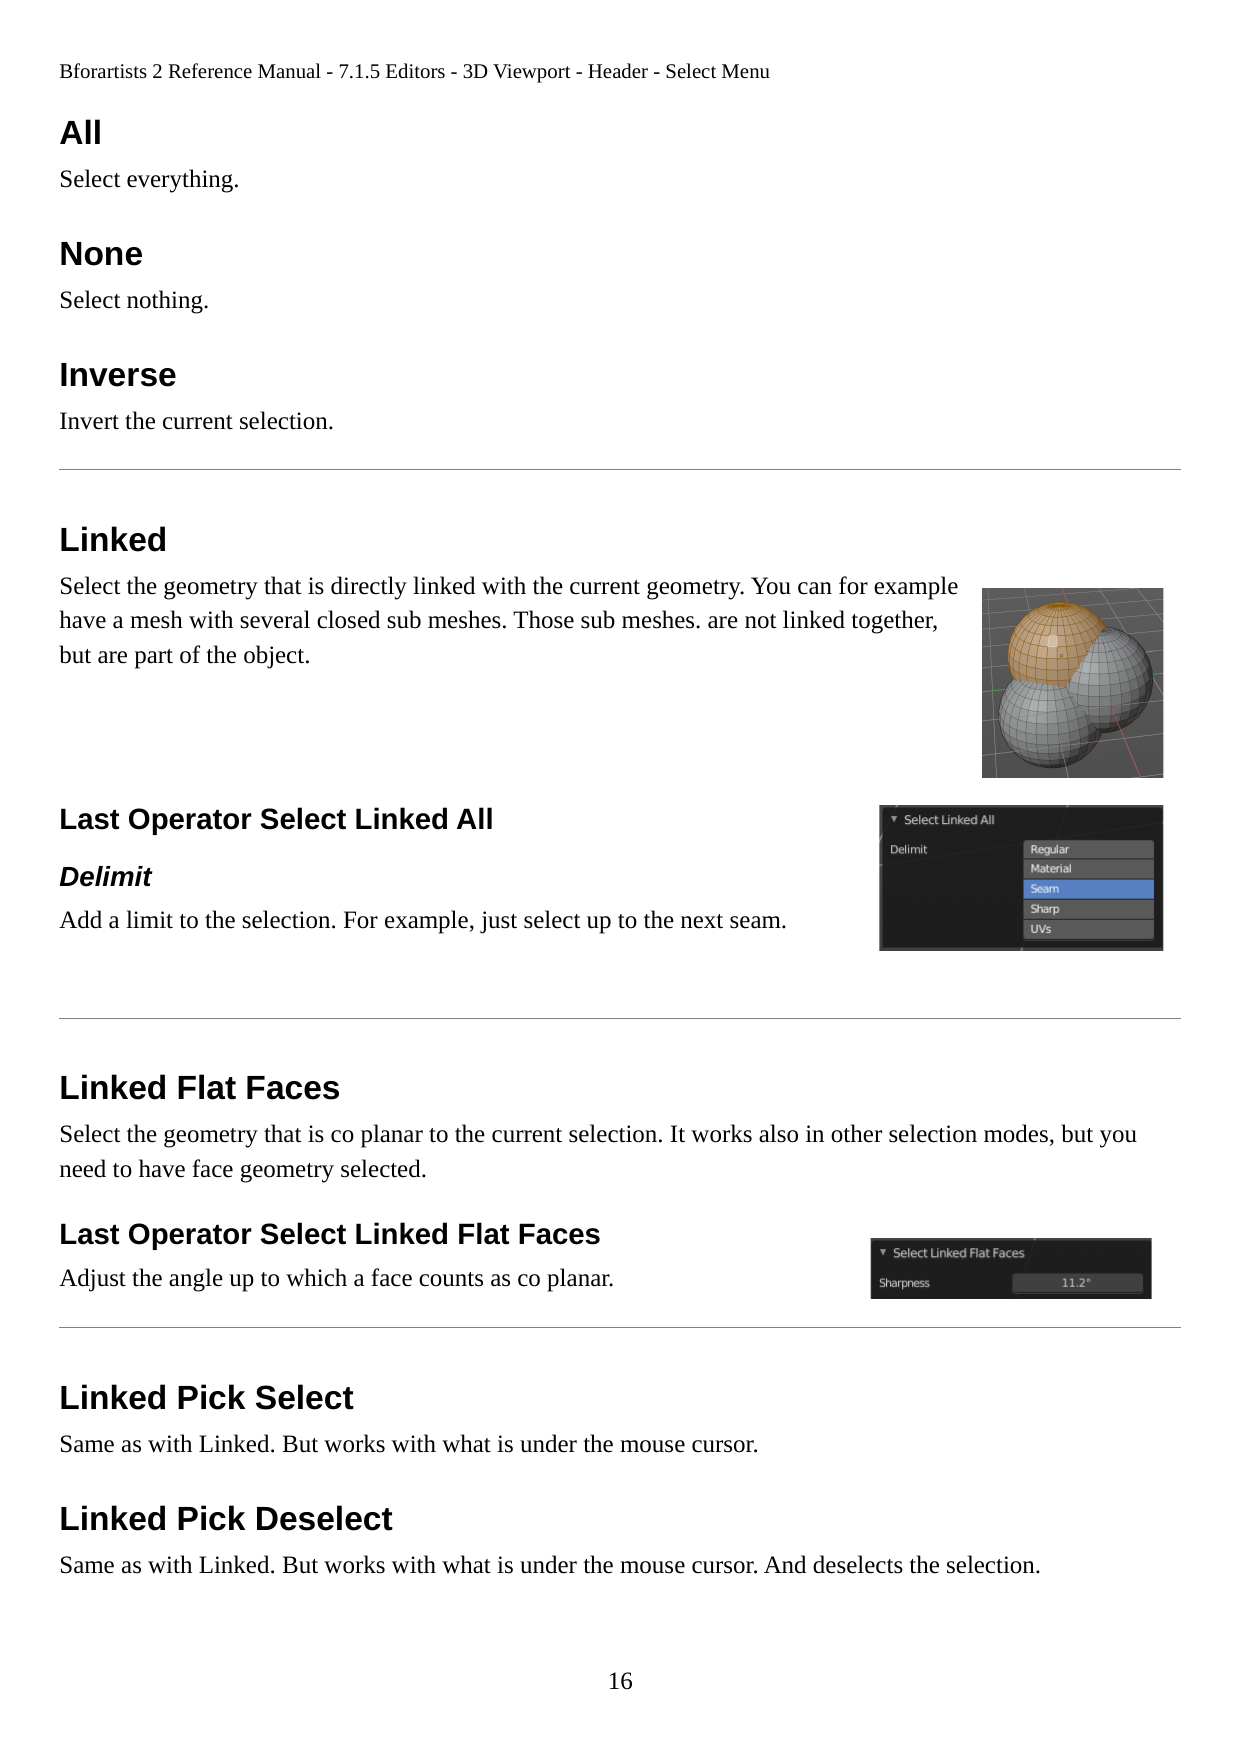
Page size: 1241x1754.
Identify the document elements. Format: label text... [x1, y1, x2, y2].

subtitle Last Operator Select Linked Flat Faces [59, 1217, 1181, 1251]
text Select the geometry that is co planar to the current selection. It works also in other selection modes, but you need to have face geometry selected. [59, 1119, 1181, 1182]
subtitle All [59, 113, 1181, 151]
subtitle Linked Pick Deselect [59, 1499, 1181, 1537]
text Select the geometry that is directly linked with the current geometry. You can for example have a mesh with several closed sub meshes. Those sub meshes. are not linked together, but are part of the object. [59, 571, 1181, 669]
text Select everything. [59, 164, 1181, 192]
text Same as with Linked. But works with what is under the mouse cursor. And deselects the selection. [59, 1550, 1181, 1578]
picture [879, 805, 1164, 951]
subtitle Linked Pick Select [59, 1378, 1181, 1416]
text Invert the current selection. [59, 406, 1181, 434]
subtitle [1164, 861, 1181, 892]
subtitle Last Operator Select Linked All [59, 802, 1181, 836]
subtitle Delimit [59, 861, 879, 892]
text Adjust the angle up to which a face counts as co planar. [59, 1263, 870, 1292]
subtitle Inverse [59, 355, 1181, 393]
subtitle None [59, 234, 1181, 272]
picture [982, 588, 1164, 778]
picture [870, 1238, 1152, 1299]
subtitle Linked Flat Faces [59, 1068, 1181, 1107]
text Select nothing. [59, 285, 1181, 313]
text Add a limit to the selection. For example, just select up to the next seam. [59, 905, 879, 934]
subtitle Linked [59, 520, 1181, 558]
text Same as with Linked. But works with what is under the mouse cursor. [59, 1429, 1181, 1457]
